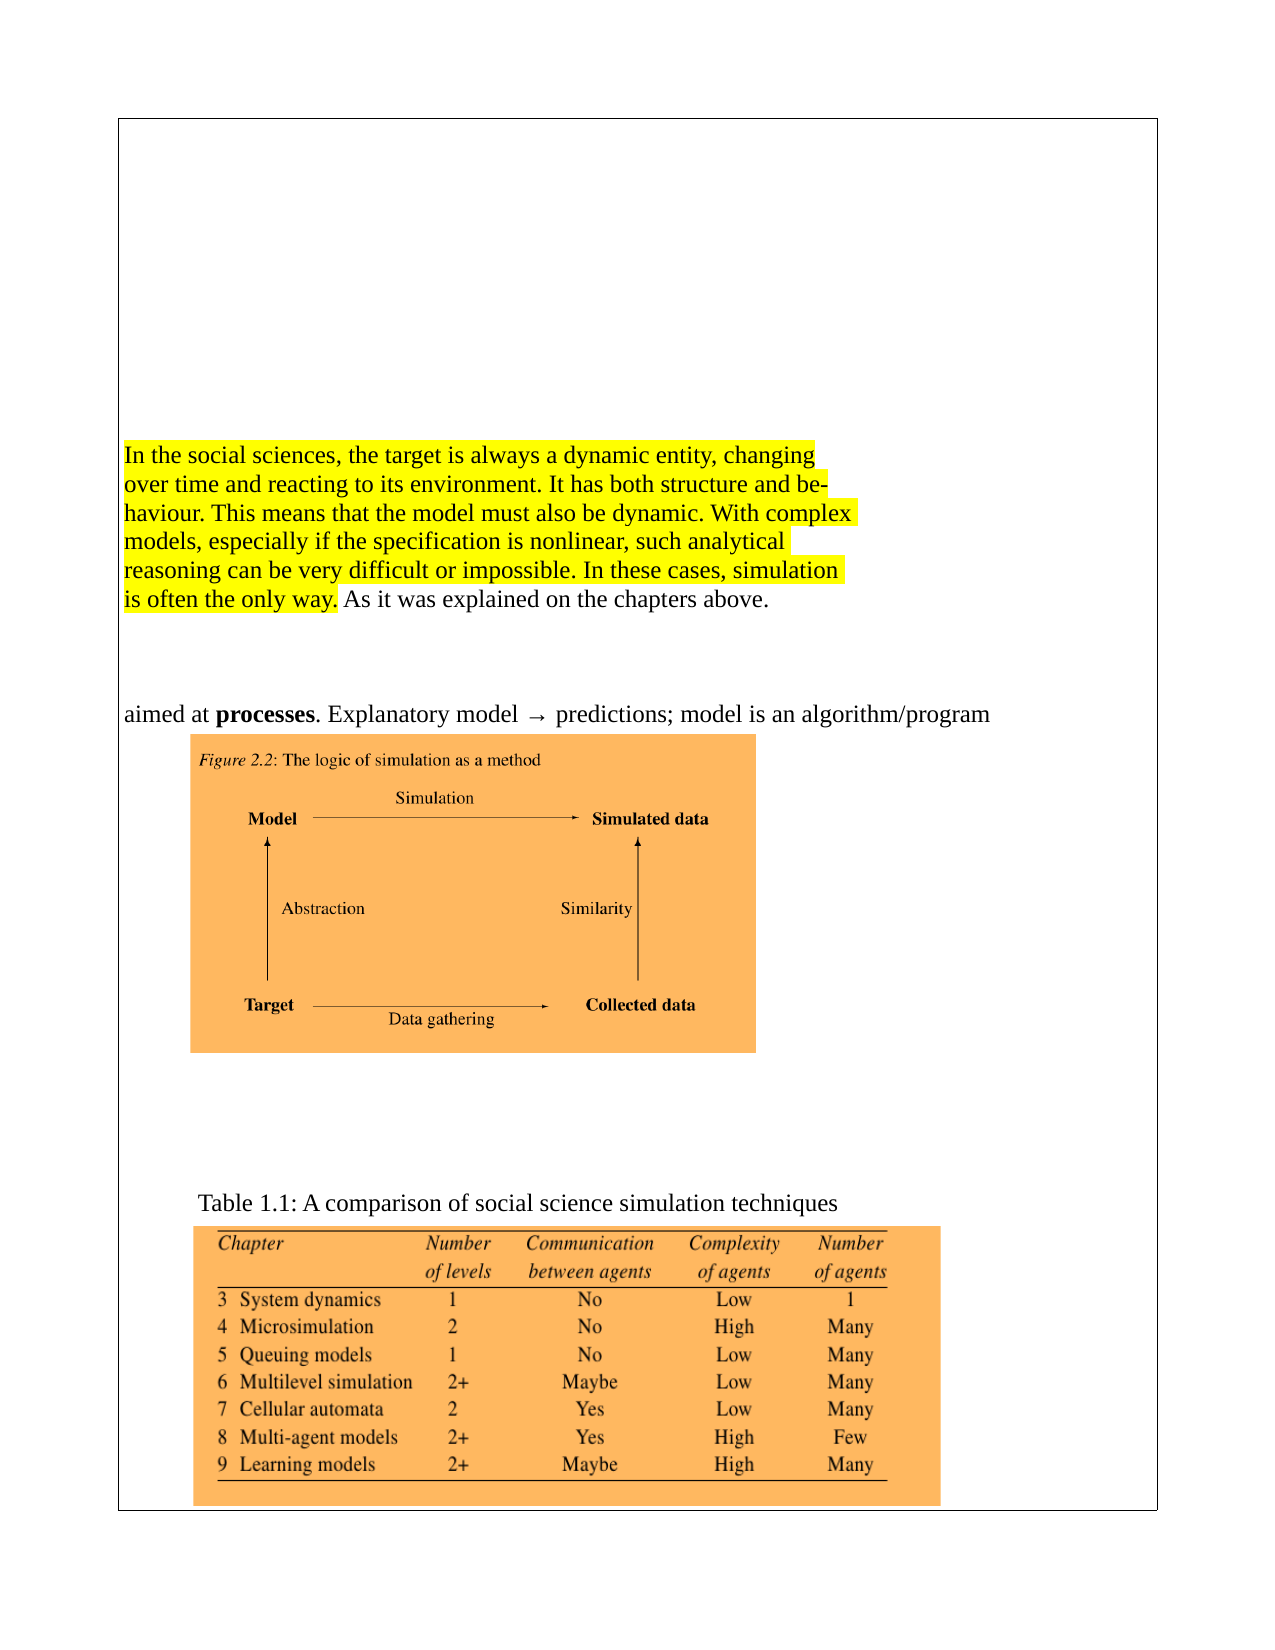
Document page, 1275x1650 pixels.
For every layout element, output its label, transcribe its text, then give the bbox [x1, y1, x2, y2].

picture [190, 734, 756, 1053]
picture [193, 1226, 941, 1506]
table_cell Table 1.1: A comparison of social science simulation techniques [119, 1053, 1157, 1510]
table_cell In the social sciences, the target is always a dynamic entity, changing over time and reacting to its environment. It has both structure and be- haviour. This means that the model must also be dynamic. With complex models, especially if the specification is nonlinear, such analytical reasoning can be very difficult or impossible. In these cases, simulation is often the only way. As it was explained on the chapters above. aimed at processes. Explanatory model → predictions; model is an algorithm/program [119, 119, 1157, 1052]
